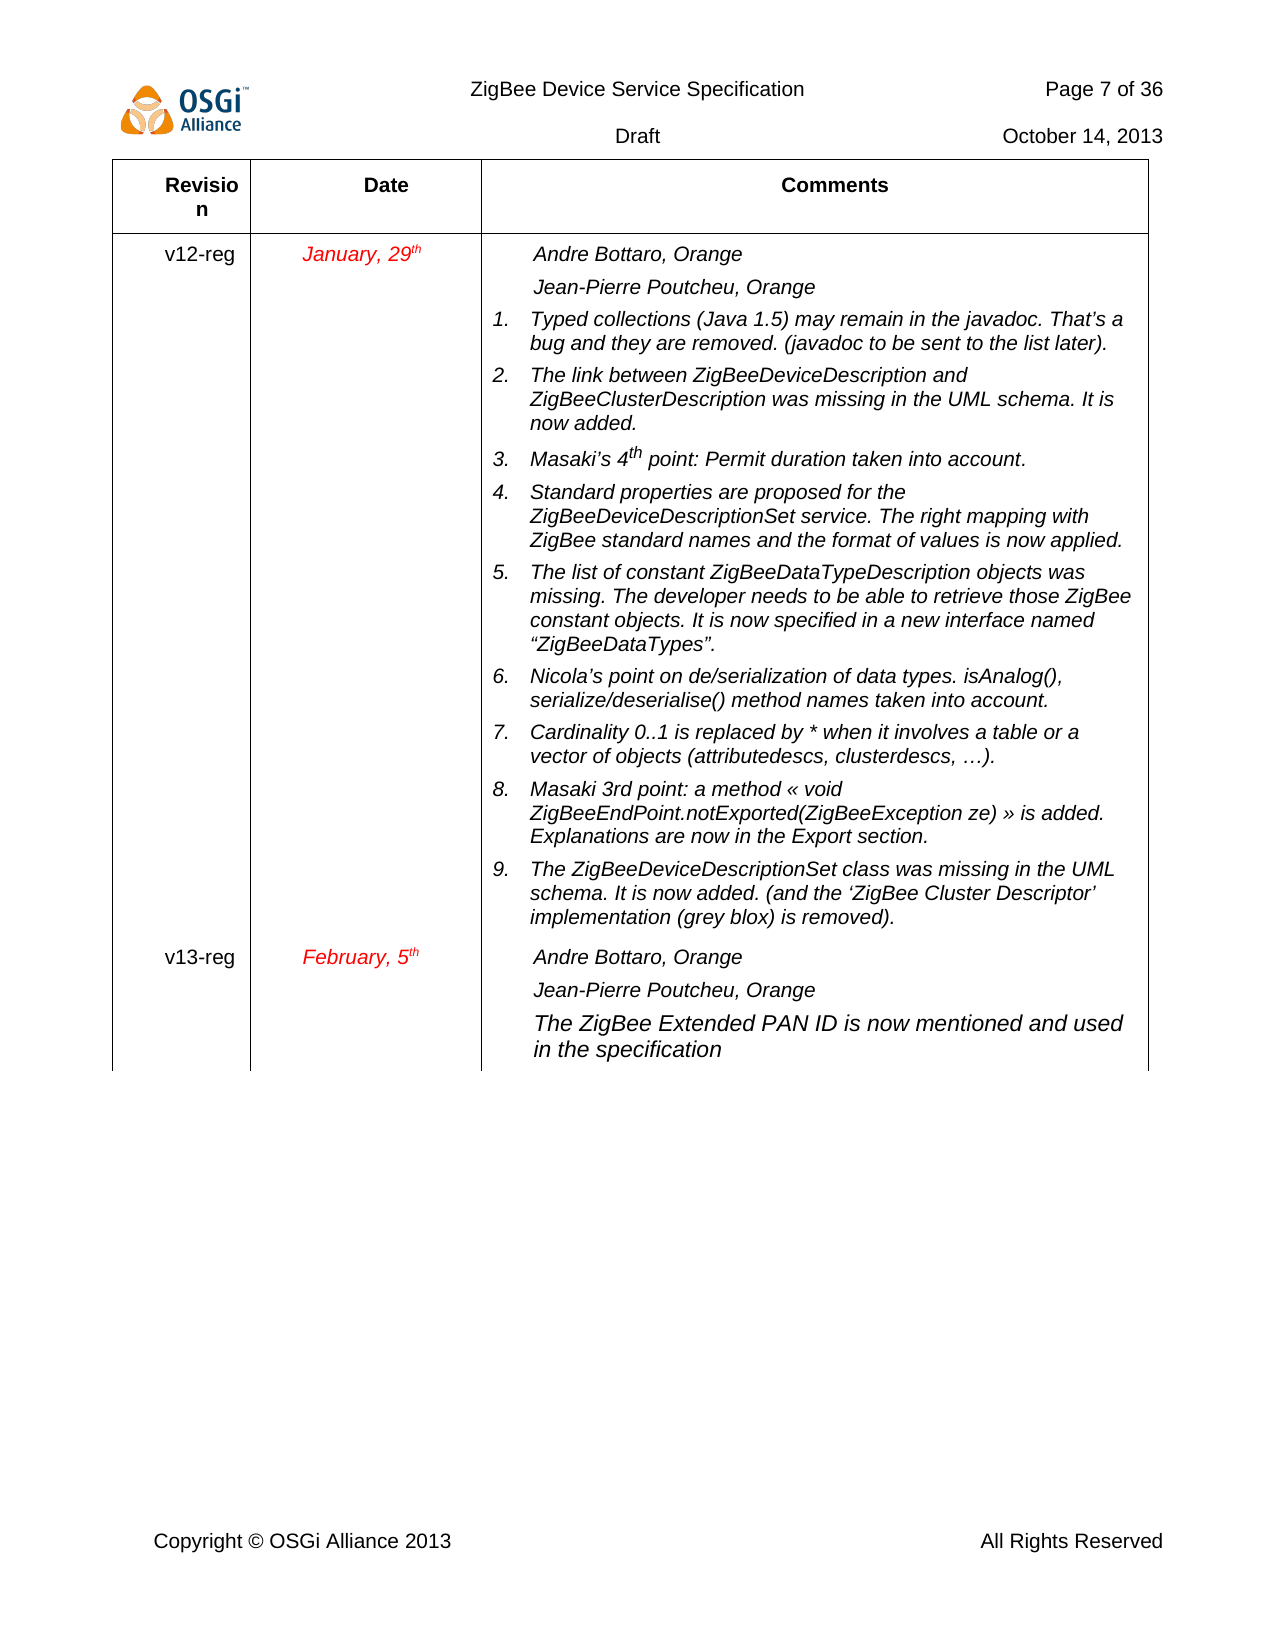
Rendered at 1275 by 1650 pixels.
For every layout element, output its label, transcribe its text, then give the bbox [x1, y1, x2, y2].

picture [113, 78, 257, 142]
table_header Revision [113, 160, 250, 233]
table_header Date [251, 160, 481, 233]
table_cell February, 5th [251, 937, 481, 1071]
table_cell Andre Bottaro, Orange Jean-Pierre Poutcheu, Orange The ZigBee Extended PAN ID is now mentioned and used in the specification [482, 937, 1148, 1071]
table_header Comments [482, 160, 1148, 233]
table_cell v13-reg [113, 937, 250, 1071]
table_cell Andre Bottaro, Orange Jean-Pierre Poutcheu, Orange Typed collections (Java 1.5) may remain in the javadoc. That’s a bug and they are removed. (javadoc to be sent to the list later). The link between ZigBeeDeviceDescription and ZigBeeClusterDescription was missing in the UML schema. It is now added. Masaki’s 4th point: Permit duration taken into account. Standard properties are proposed for the ZigBeeDeviceDescriptionSet service. The right mapping with ZigBee standard names and the format of values is now applied. The list of constant ZigBeeDataTypeDescription objects was missing. The developer needs to be able to retrieve those ZigBee constant objects. It is now specified in a new interface named “ZigBeeDataTypes”. Nicola’s point on de/serialization of data types. isAnalog(), serialize/deserialise() method names taken into account. Cardinality 0..1 is replaced by * when it involves a table or a vector of objects (attributedescs, clusterdescs, …). Masaki 3rd point: a method « void ZigBeeEndPoint.notExported(ZigBeeException ze) » is added. Explanations are now in the Export section. The ZigBeeDeviceDescriptionSet class was missing in the UML schema. It is now added. (and the ‘ZigBee Cluster Descriptor’ implementation (grey blox) is removed). [482, 234, 1148, 937]
table_cell v12-reg [113, 234, 250, 937]
table_cell January, 29th [251, 234, 481, 937]
